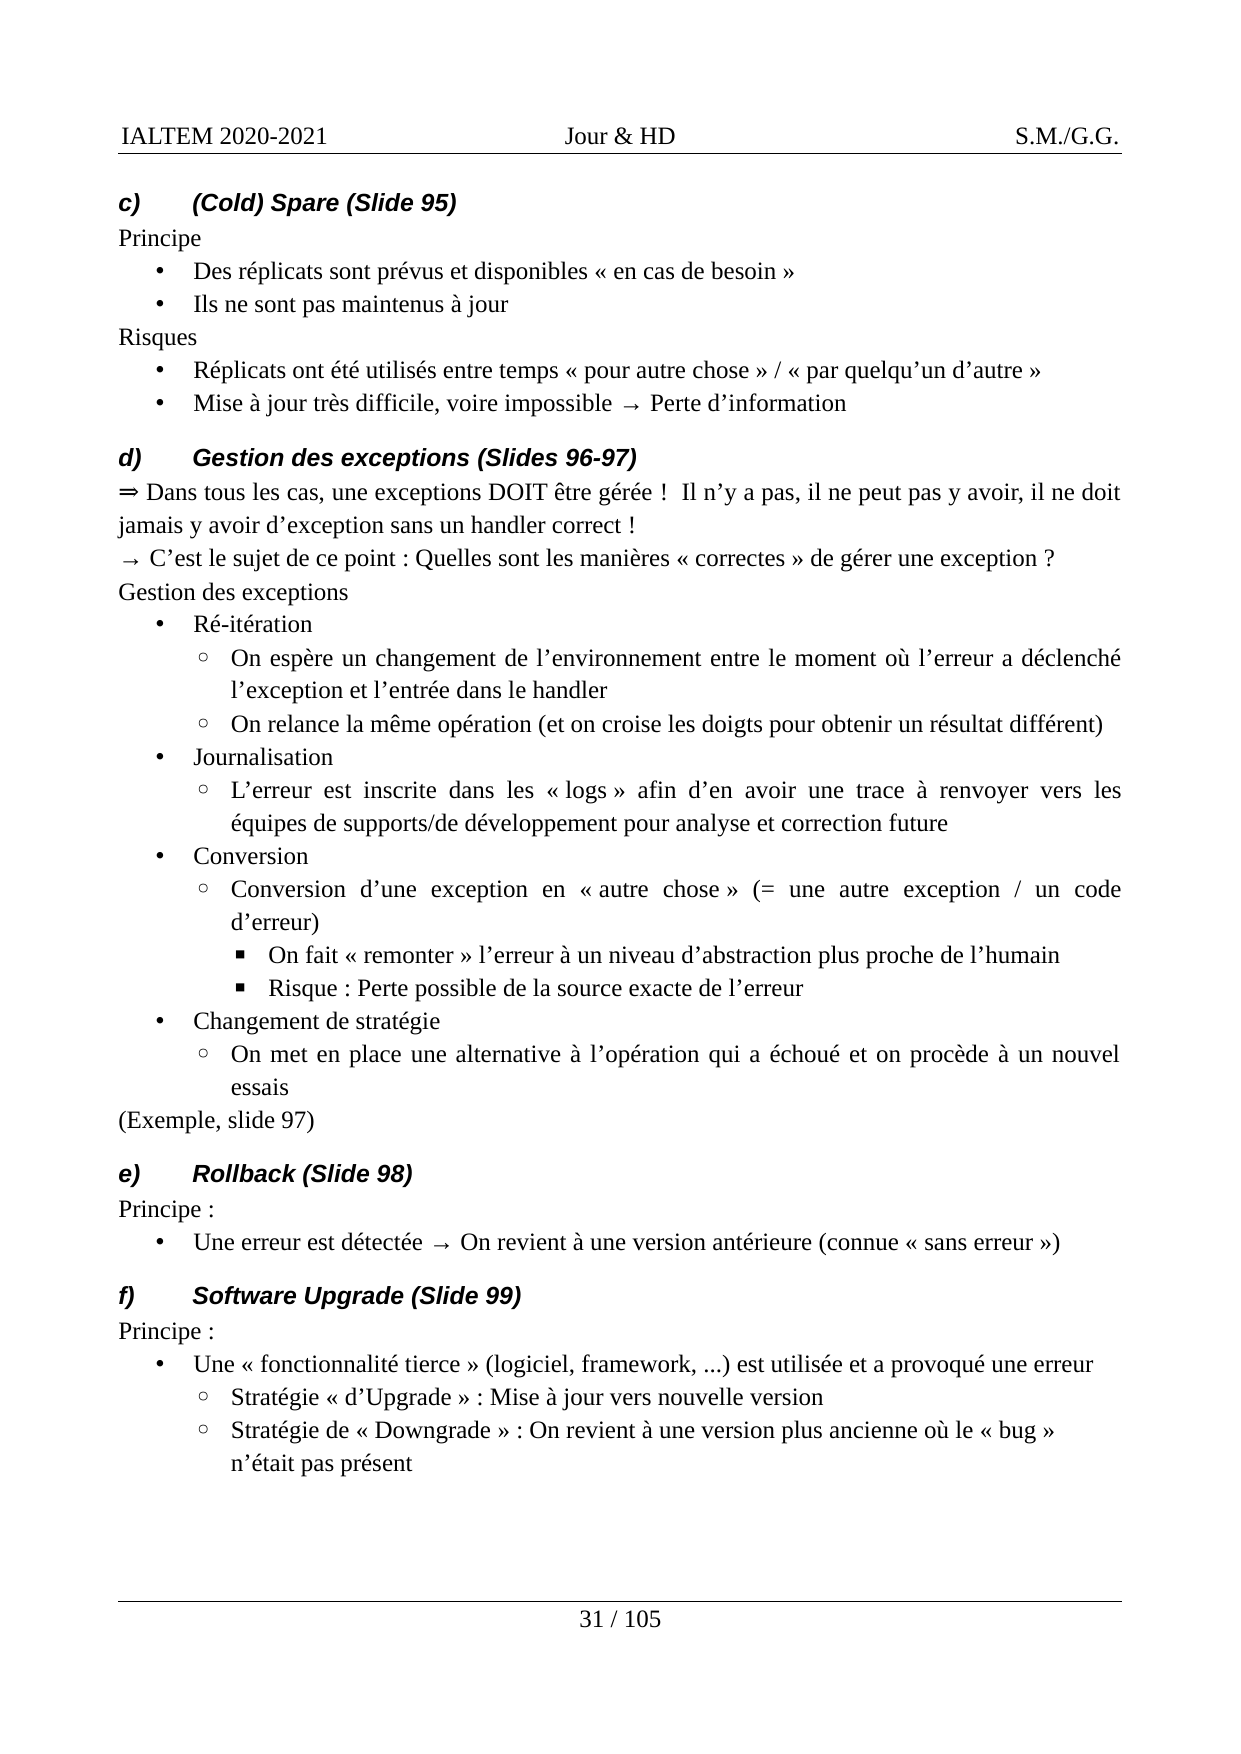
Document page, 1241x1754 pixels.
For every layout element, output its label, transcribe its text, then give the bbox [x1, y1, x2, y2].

list On relance la même opération (et on croise les doigts pour obtenir un résultat différent) [193, 709, 1122, 737]
list On met en place une alternative à l’opération qui a échoué et on procède à un nouvel essais [193, 1039, 1122, 1101]
subtitle Software Upgrade (Slide 99) [118, 1281, 1122, 1310]
list Ré-itération [156, 609, 1122, 638]
list Stratégie « d’Upgrade » : Mise à jour vers nouvelle version [193, 1382, 1122, 1411]
text Principe [118, 223, 1122, 252]
list Une « fonctionnalité tierce » (logiciel, framework, ...) est utilisée et a provoqué une erreur [156, 1349, 1122, 1378]
list Conversion [156, 841, 1122, 869]
list Une erreur est détectée → On revient à une version antérieure (connue « sans erreur ») [156, 1227, 1122, 1256]
text Principe : [118, 1194, 1122, 1223]
list Risque : Perte possible de la source exacte de l’erreur [231, 973, 1122, 1002]
list On espère un changement de l’environnement entre le moment où l’erreur a déclenché l’exception et l’entrée dans le handler [193, 643, 1122, 704]
list Changement de stratégie [156, 1006, 1122, 1034]
list Conversion d’une exception en « autre chose » (= une autre exception / un code d’erreur) [193, 874, 1122, 936]
list Mise à jour très difficile, voire impossible → Perte d’information [156, 388, 1122, 417]
list L’erreur est inscrite dans les « logs » afin d’en avoir une trace à renvoyer vers les équipes de supports/de développement pour analyse et correction future [193, 775, 1122, 836]
subtitle Rollback (Slide 98) [118, 1159, 1122, 1188]
subtitle (Cold) Spare (Slide 95) [118, 188, 1122, 217]
text Risques [118, 322, 1122, 351]
text → C’est le sujet de ce point : Quelles sont les manières « correctes » de gérer une exception ? [118, 543, 1122, 572]
list Stratégie de « Downgrade » : On revient à une version plus ancienne où le « bug » n’était pas présent [193, 1415, 1122, 1477]
list Journalisation [156, 742, 1122, 770]
text ⇒ Dans tous les cas, une exceptions DOIT être gérée ! Il n’y a pas, il ne peut pas y avoir, il ne doit jamais y avoir d’exception sans un handler correct ! [118, 477, 1122, 539]
subtitle Gestion des exceptions (Slides 96-97) [118, 443, 1122, 471]
list Des réplicats sont prévus et disponibles « en cas de besoin » [156, 256, 1122, 285]
list On fait « remonter » l’erreur à un niveau d’abstraction plus proche de l’humain [231, 940, 1122, 968]
text (Exemple, slide 97) [118, 1105, 1122, 1134]
list Réplicats ont été utilisés entre temps « pour autre chose » / « par quelqu’un d’autre » [156, 355, 1122, 384]
text Gestion des exceptions [118, 577, 1122, 605]
text Principe : [118, 1316, 1122, 1345]
list Ils ne sont pas maintenus à jour [156, 289, 1122, 318]
